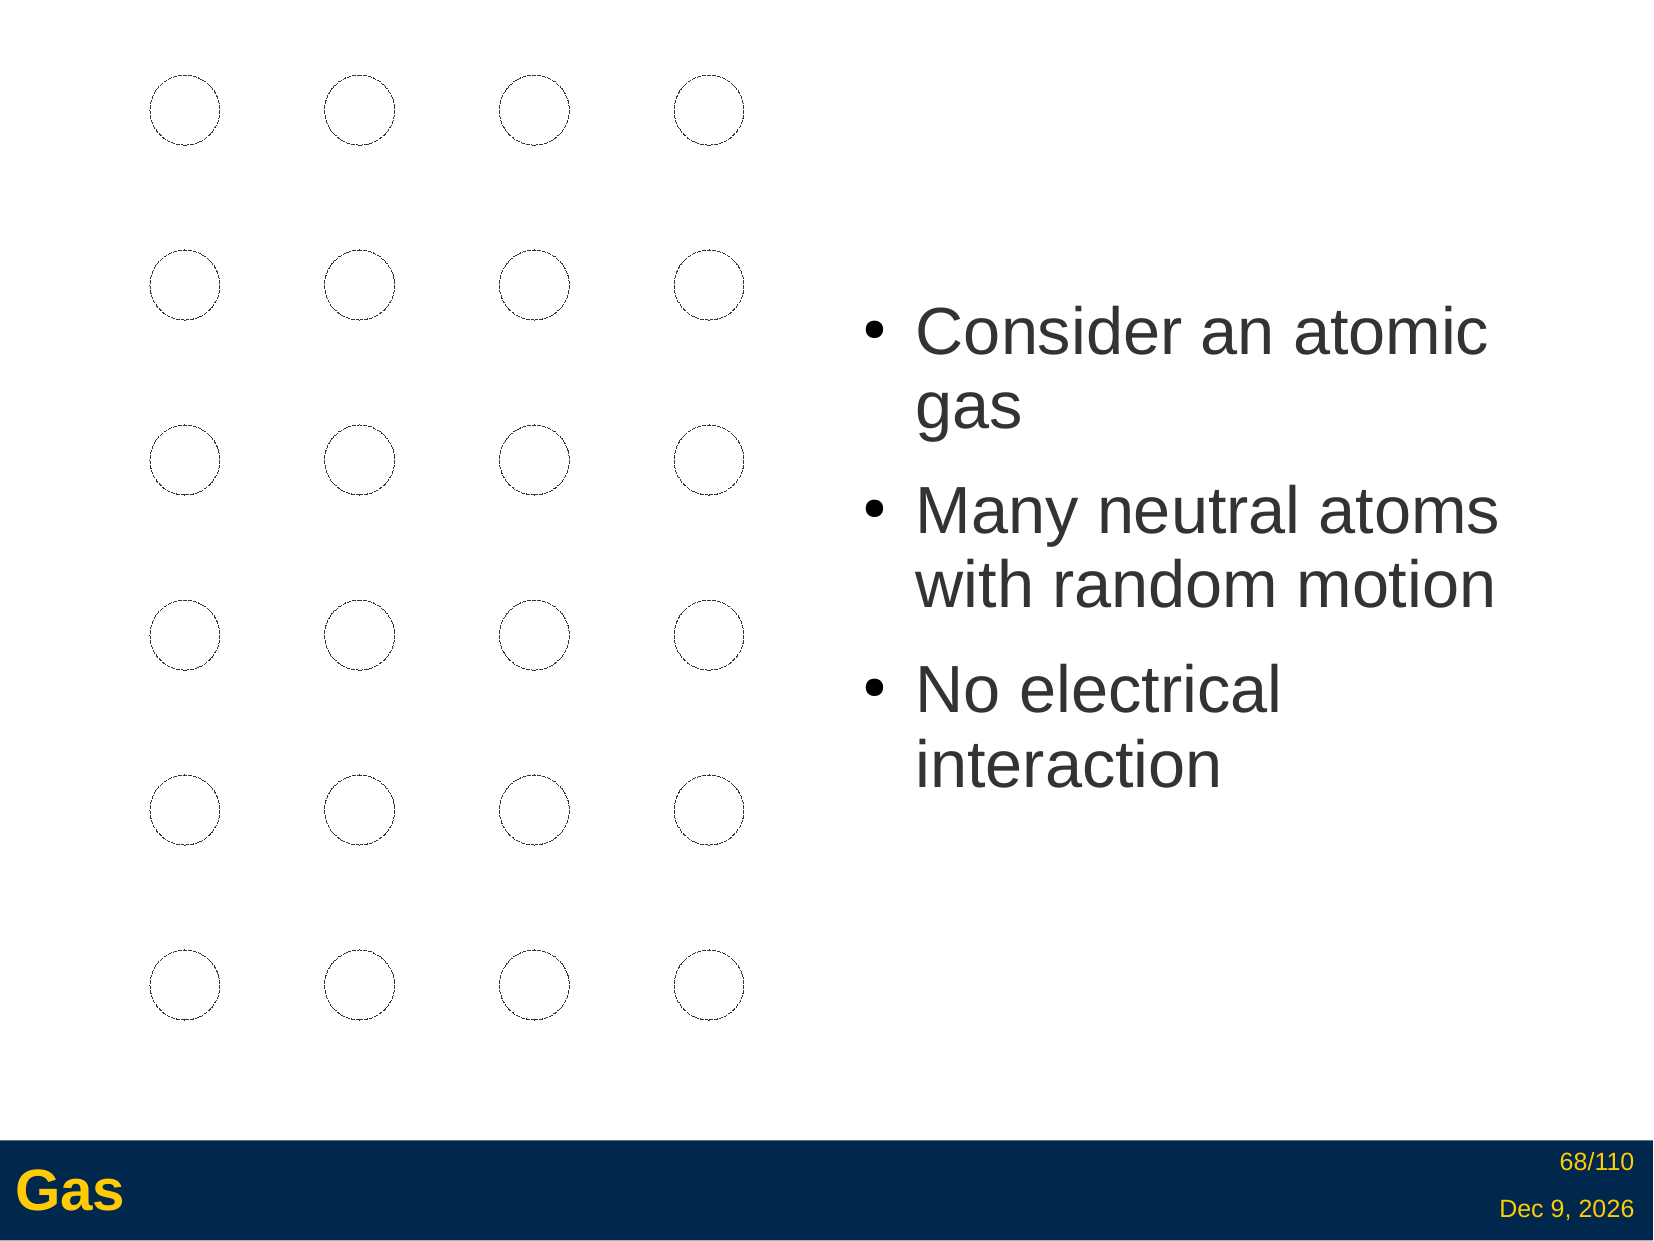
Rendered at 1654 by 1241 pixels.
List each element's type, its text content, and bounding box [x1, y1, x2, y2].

title Gas [14, 1140, 1380, 1241]
list Consider an atomic gas Many neutral atoms with random motion No electrical interaction [845, 75, 1572, 1021]
